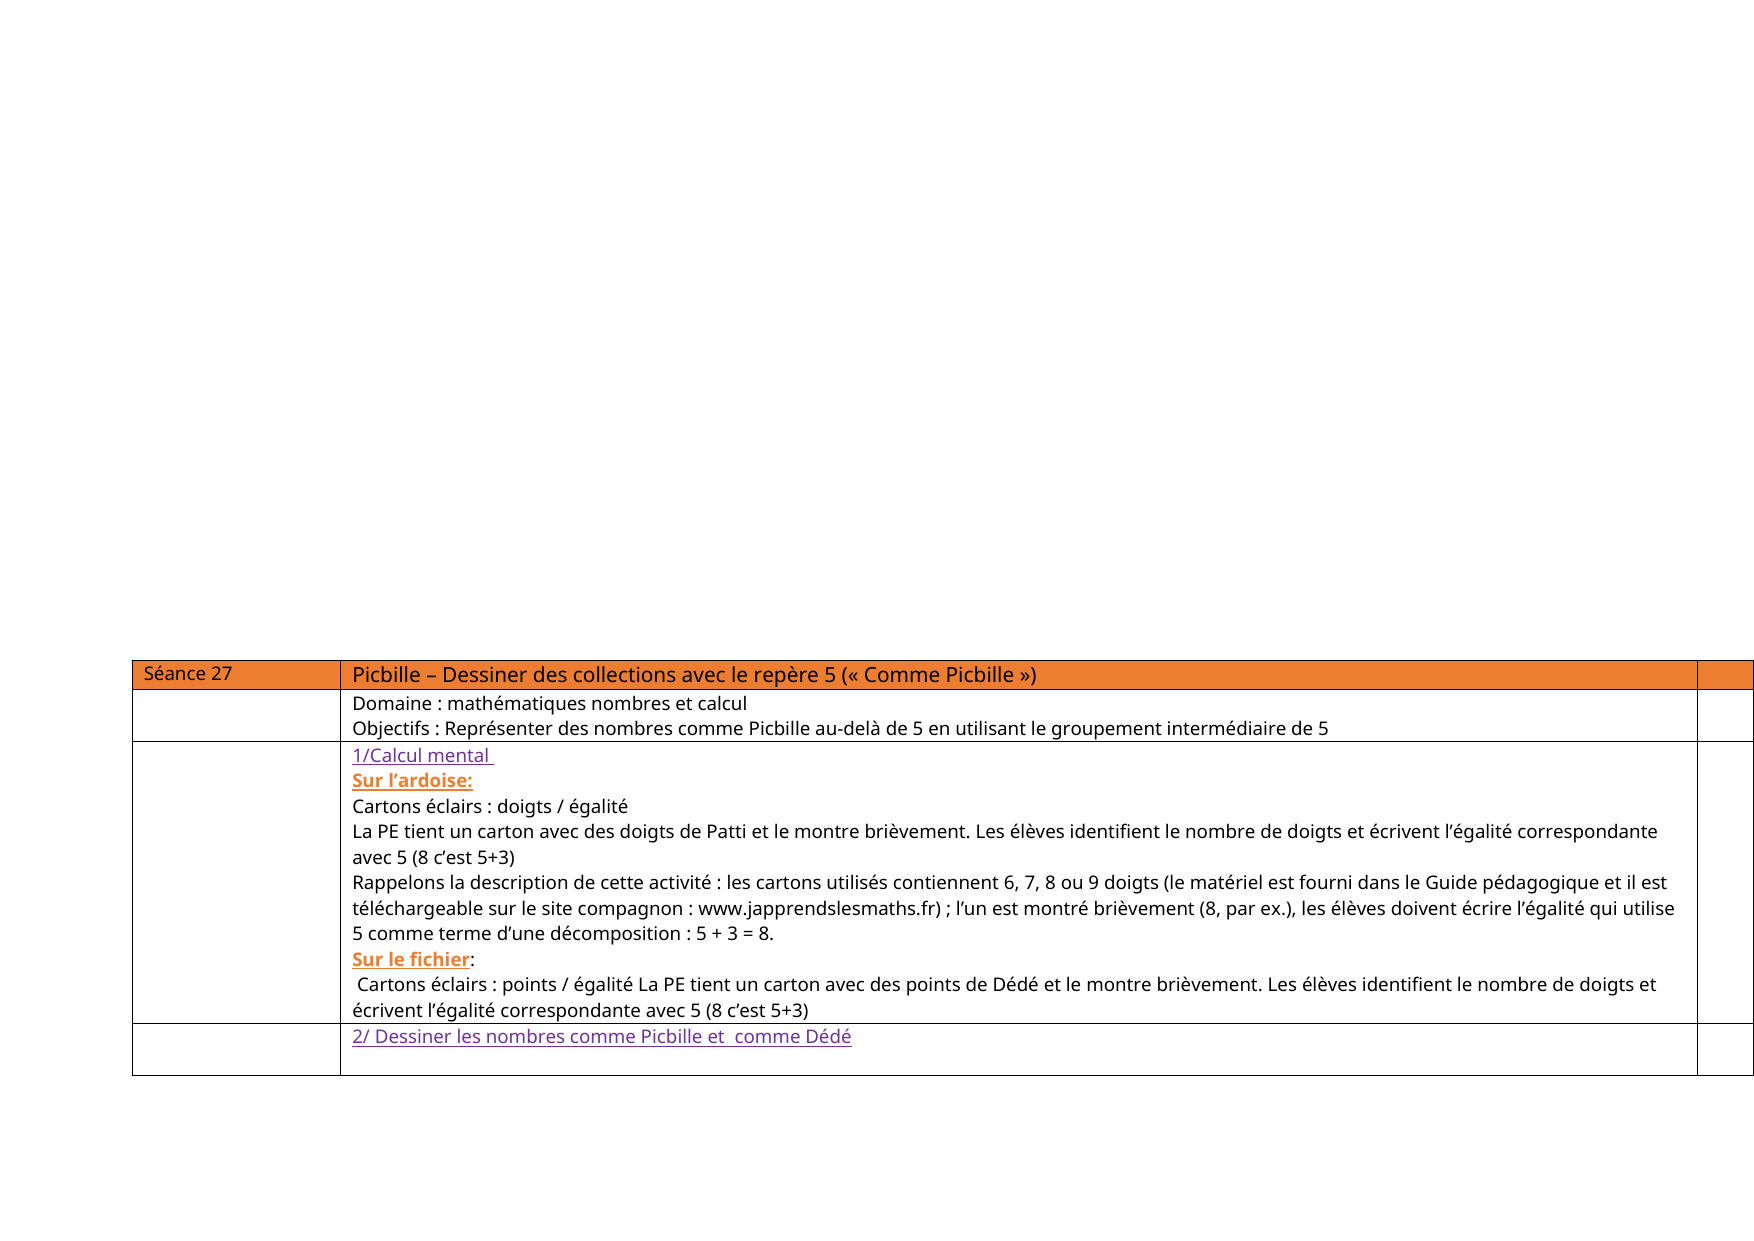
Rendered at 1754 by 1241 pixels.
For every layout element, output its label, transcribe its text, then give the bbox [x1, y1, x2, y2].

table_header [1698, 661, 1753, 689]
table_cell Domaine : mathématiques nombres et calcul Objectifs : Représenter des nombres comme Picbille au-delà de 5 en utilisant le groupement intermédiaire de 5 [341, 690, 1697, 741]
table_cell 2/ Dessiner les nombres comme Picbille et comme Dédé [341, 1024, 1697, 1075]
table_cell [1698, 690, 1753, 741]
table_cell [1698, 1024, 1753, 1075]
table_cell 1/Calcul mental Sur l’ardoise: Cartons éclairs : doigts / égalité La PE tient un carton avec des doigts de Patti et le montre brièvement. Les élèves identifient le nombre de doigts et écrivent l’égalité correspondante avec 5 (8 c’est 5+3) Rappelons la description de cette activité : les cartons utilisés contiennent 6, 7, 8 ou 9 doigts (le matériel est fourni dans le Guide pédagogique et il est téléchargeable sur le site compagnon : www.japprendslesmaths.fr) ; l’un est montré brièvement (8, par ex.), les élèves doivent écrire l’égalité qui utilise 5 comme terme d’une décomposition : 5 + 3 = 8. Sur le fichier: Cartons éclairs : points / égalité La PE tient un carton avec des points de Dédé et le montre brièvement. Les élèves identifient le nombre de doigts et écrivent l’égalité correspondante avec 5 (8 c’est 5+3) [341, 742, 1697, 1023]
table_header Picbille – Dessiner des collections avec le repère 5 (« Comme Picbille ») [341, 661, 1697, 689]
table_header Séance 27 [133, 661, 340, 689]
table_cell [1698, 742, 1753, 1023]
table_cell [133, 690, 340, 741]
table_cell [133, 1024, 340, 1075]
table_cell [133, 742, 340, 1023]
